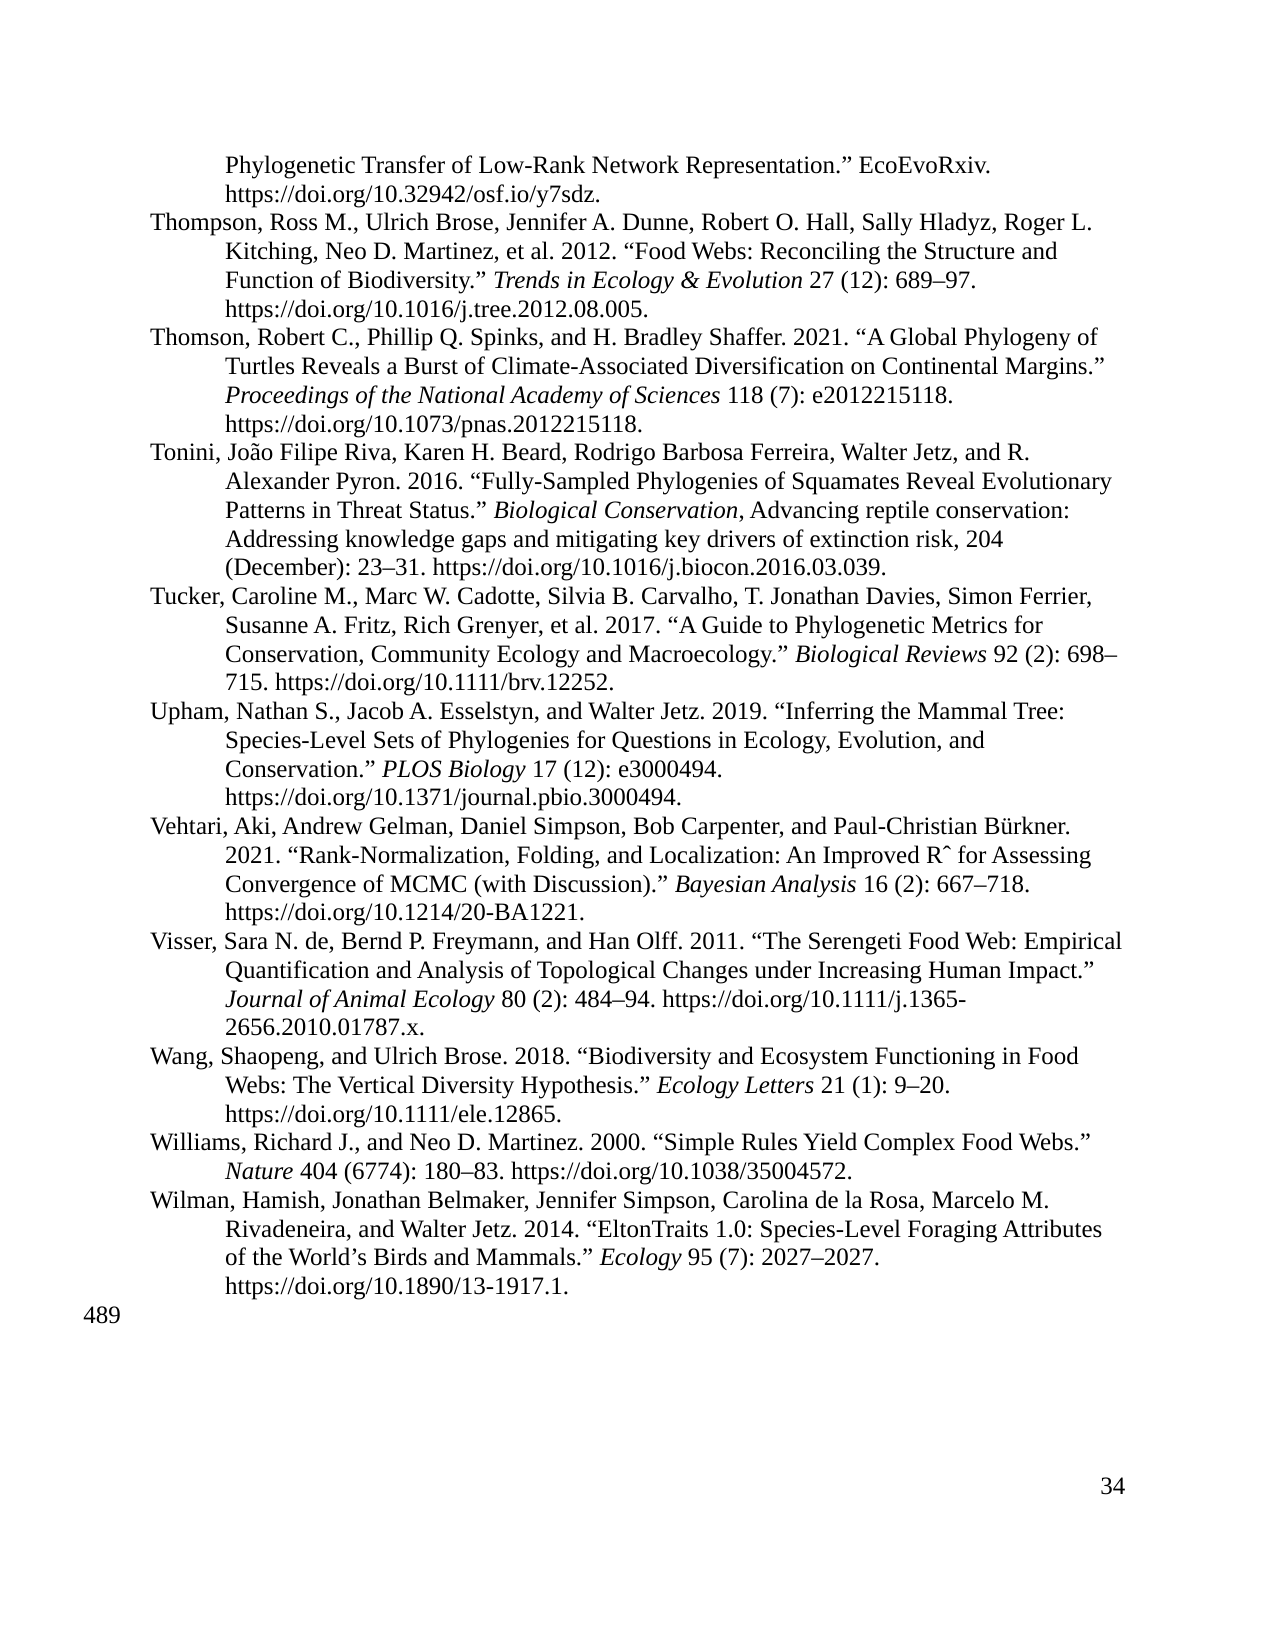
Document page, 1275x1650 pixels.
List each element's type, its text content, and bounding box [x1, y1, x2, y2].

text Phylogenetic Transfer of Low-Rank Network Representation.” EcoEvoRxiv. https://doi.org/10.32942/osf.io/y7sdz. [150, 150, 1125, 207]
text Vehtari, Aki, Andrew Gelman, Daniel Simpson, Bob Carpenter, and Paul-Christian Bürkner. 2021. “Rank-Normalization, Folding, and Localization: An Improved Rˆ for Assessing Convergence of MCMC (with Discussion).” Bayesian Analysis 16 (2): 667–718. https://doi.org/10.1214/20-BA1221. [150, 811, 1125, 926]
text Thomson, Robert C., Phillip Q. Spinks, and H. Bradley Shaffer. 2021. “A Global Phylogeny of Turtles Reveals a Burst of Climate-Associated Diversification on Continental Margins.” Proceedings of the National Academy of Sciences 118 (7): e2012215118. https://doi.org/10.1073/pnas.2012215118. [150, 322, 1125, 437]
text Thompson, Ross M., Ulrich Brose, Jennifer A. Dunne, Robert O. Hall, Sally Hladyz, Roger L. Kitching, Neo D. Martinez, et al. 2012. “Food Webs: Reconciling the Structure and Function of Biodiversity.” Trends in Ecology & Evolution 27 (12): 689–97. https://doi.org/10.1016/j.tree.2012.08.005. [150, 207, 1125, 322]
text Upham, Nathan S., Jacob A. Esselstyn, and Walter Jetz. 2019. “Inferring the Mammal Tree: Species-Level Sets of Phylogenies for Questions in Ecology, Evolution, and Conservation.” PLOS Biology 17 (12): e3000494. https://doi.org/10.1371/journal.pbio.3000494. [150, 696, 1125, 811]
text Wang, Shaopeng, and Ulrich Brose. 2018. “Biodiversity and Ecosystem Functioning in Food Webs: The Vertical Diversity Hypothesis.” Ecology Letters 21 (1): 9–20. https://doi.org/10.1111/ele.12865. [150, 1041, 1125, 1127]
text Williams, Richard J., and Neo D. Martinez. 2000. “Simple Rules Yield Complex Food Webs.” Nature 404 (6774): 180–83. https://doi.org/10.1038/35004572. [150, 1127, 1125, 1185]
text Visser, Sara N. de, Bernd P. Freymann, and Han Olff. 2011. “The Serengeti Food Web: Empirical Quantification and Analysis of Topological Changes under Increasing Human Impact.” Journal of Animal Ecology 80 (2): 484–94. https://doi.org/10.1111/j.1365-2656.2010.01787.x. [150, 926, 1125, 1041]
text Wilman, Hamish, Jonathan Belmaker, Jennifer Simpson, Carolina de la Rosa, Marcelo M. Rivadeneira, and Walter Jetz. 2014. “EltonTraits 1.0: Species-Level Foraging Attributes of the World’s Birds and Mammals.” Ecology 95 (7): 2027–2027. https://doi.org/10.1890/13-1917.1. [150, 1185, 1125, 1300]
text Tonini, João Filipe Riva, Karen H. Beard, Rodrigo Barbosa Ferreira, Walter Jetz, and R. Alexander Pyron. 2016. “Fully-Sampled Phylogenies of Squamates Reveal Evolutionary Patterns in Threat Status.” Biological Conservation, Advancing reptile conservation: Addressing knowledge gaps and mitigating key drivers of extinction risk, 204 (December): 23–31. https://doi.org/10.1016/j.biocon.2016.03.039. [150, 437, 1125, 581]
text Tucker, Caroline M., Marc W. Cadotte, Silvia B. Carvalho, T. Jonathan Davies, Simon Ferrier, Susanne A. Fritz, Rich Grenyer, et al. 2017. “A Guide to Phylogenetic Metrics for Conservation, Community Ecology and Macroecology.” Biological Reviews 92 (2): 698–715. https://doi.org/10.1111/brv.12252. [150, 581, 1125, 696]
